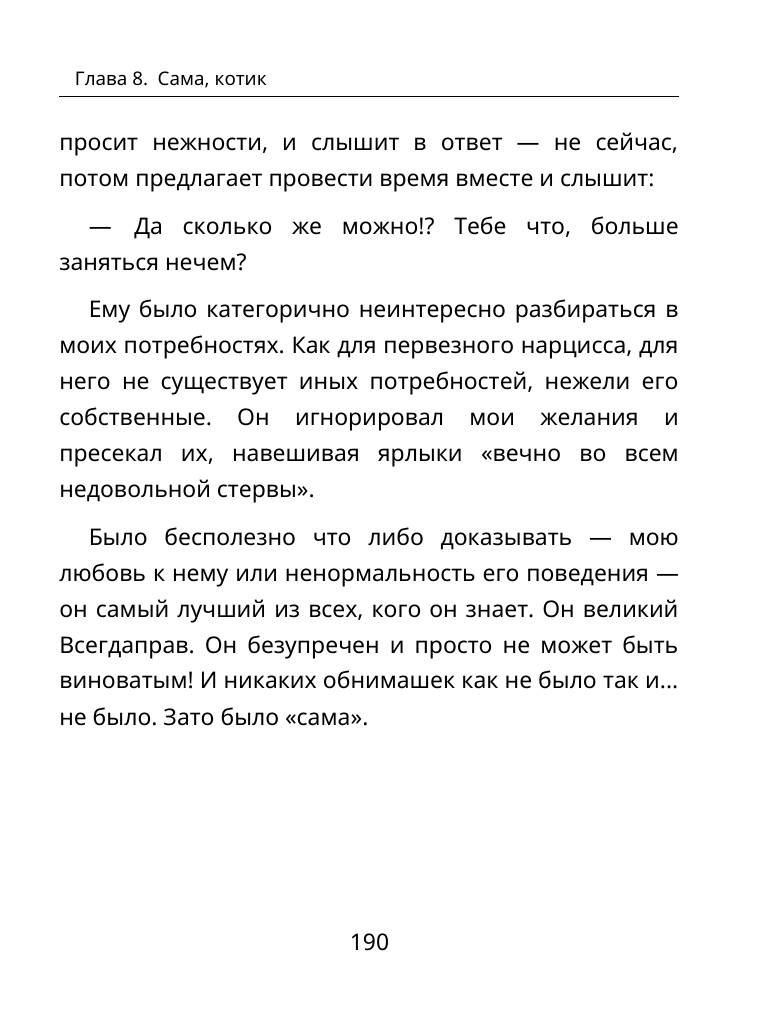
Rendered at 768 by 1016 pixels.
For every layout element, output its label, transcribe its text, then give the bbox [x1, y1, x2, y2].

text Было бесполезно что либо доказывать — мою любовь к нему или ненормальность его поведения — он самый лучший из всех, кого он знает. Он великий Всегдаправ. Он безупречен и просто не может быть виноватым! И никаких обнимашек как не было так и... не было. Зато было «сама». [59, 521, 679, 732]
list Да сколько же можно!? Тебе что, больше заняться нечем? [59, 210, 679, 277]
text Ему было категорично неинтересно разбираться в моих потребностях. Как для первезного нарцисса, для него не существует иных потребностей, нежели его собственные. Он игнорировал мои желания и пресекал их, навешивая ярлыки «вечно во всем недовольной стервы». [59, 293, 679, 504]
text просит нежности, и слышит в ответ — не сейчас, потом предлагает провести время вместе и слышит: [59, 126, 679, 193]
